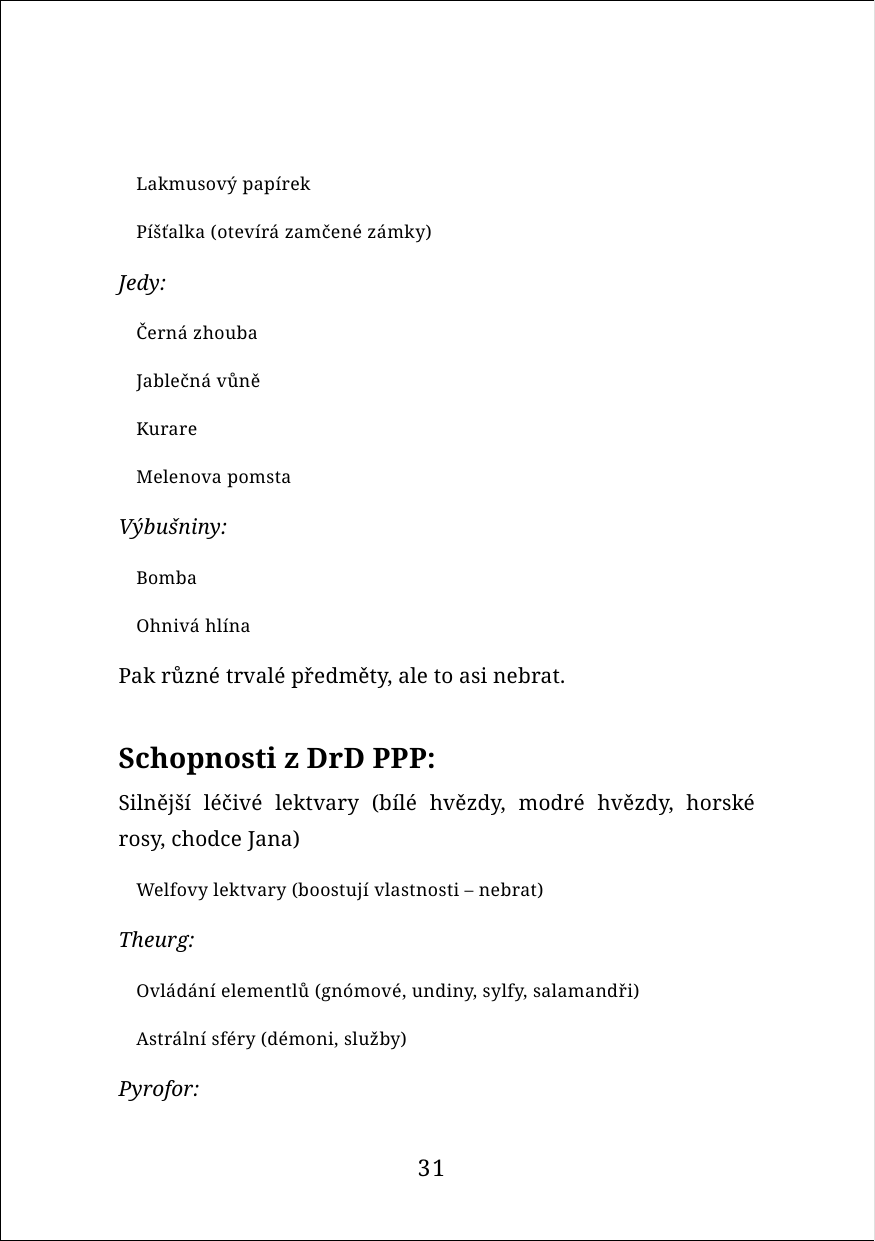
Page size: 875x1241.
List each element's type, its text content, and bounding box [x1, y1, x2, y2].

text Píšťalka (otevírá zamčené zámky) [136, 220, 756, 244]
text Theurg: [118, 925, 756, 954]
text Ovládání elementlů (gnómové, undiny, sylfy, salamandři) [136, 978, 756, 1003]
text Černá zhouba [136, 321, 756, 345]
text Ohnivá hlína [136, 614, 756, 638]
subtitle Schopnosti z DrD PPP: [118, 738, 756, 777]
text Welfovy lektvary (boostují vlastnosti – nebrat) [136, 877, 756, 901]
text Jablečná vůně [136, 369, 756, 393]
text Pyrofor: [118, 1074, 756, 1103]
text Kurare [136, 417, 756, 441]
text Bomba [136, 566, 756, 590]
text Melenova pomsta [136, 464, 756, 489]
text Pak různé trvalé předměty, ale to asi nebrat. [118, 662, 756, 690]
text Astrální sféry (démoni, služby) [136, 1026, 756, 1051]
text Silnější léčivé lektvary (bílé hvězdy, modré hvězdy, horské rosy, chodce Jana) [118, 788, 756, 852]
text Jedy: [118, 268, 756, 296]
text Lakmusový papírek [136, 172, 756, 196]
text Výbušniny: [118, 512, 756, 541]
